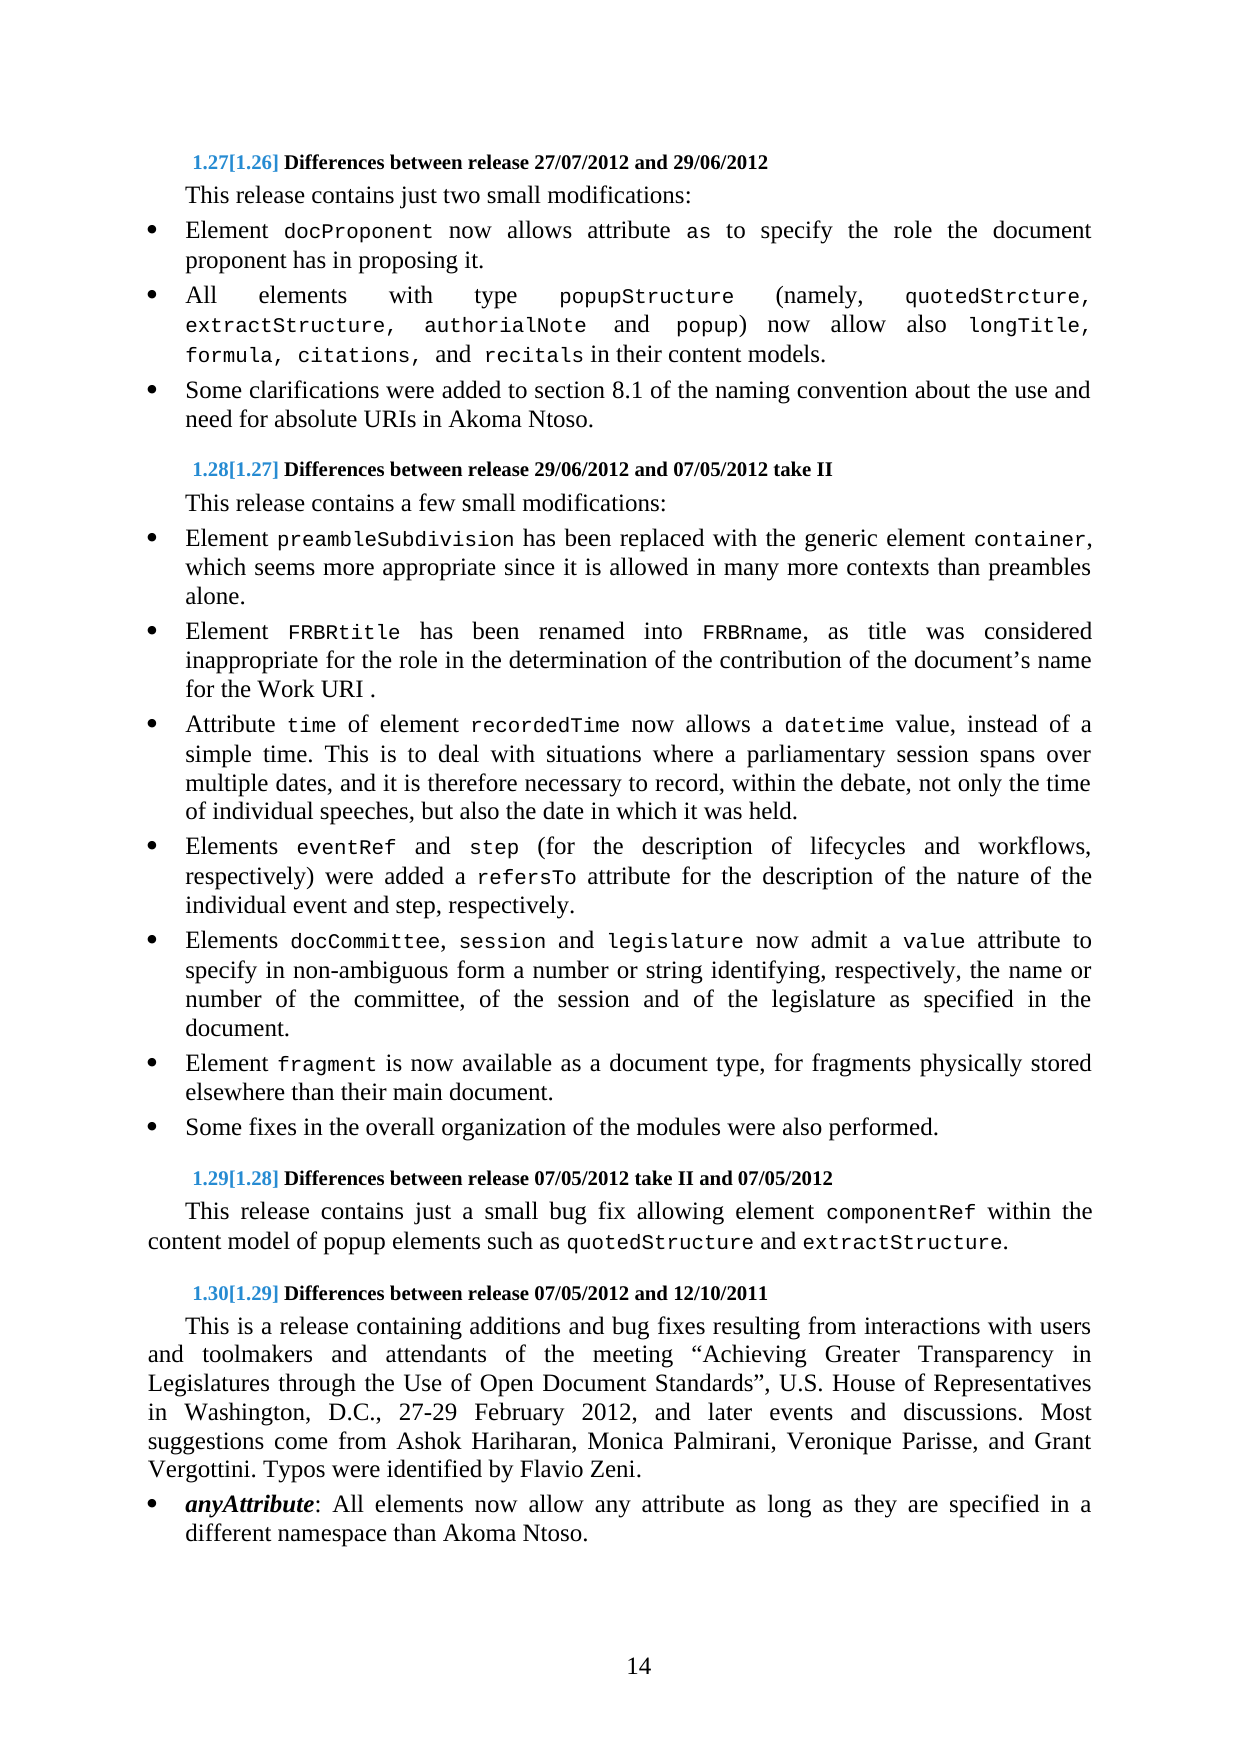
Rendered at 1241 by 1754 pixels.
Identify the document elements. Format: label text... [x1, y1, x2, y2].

list Element docProponent now allows attribute as to specify the role the document proponent has in proposing it. [148, 215, 1092, 274]
text This release contains just a small bug fix allowing element componentRef within the content model of popup elements such as quotedStructure and extractStructure. [148, 1196, 1092, 1256]
list Element fragment is now available as a document type, for fragments physically stored elsewhere than their main document. [148, 1048, 1092, 1106]
list All elements with type popupStructure (namely, quotedStrcture, extractStructure, authorialNote and popup) now allow also longTitle, formula, citations, and recitals in their content models. [148, 280, 1092, 369]
subtitle Differences between release 29/06/2012 and 07/05/2012 take II [192, 457, 1092, 481]
list Some fixes in the overall organization of the modules were also performed. [148, 1112, 1092, 1141]
subtitle Differences between release 07/05/2012 and 12/10/2011 [192, 1281, 1092, 1304]
text This release contains just two small modifications: [148, 180, 1092, 209]
list Elements docCommittee, session and legislature now admit a value attribute to specify in non-ambiguous form a number or string identifying, respectively, the name or number of the committee, of the session and of the legislature as specified in the document. [148, 926, 1092, 1041]
list anyAttribute: All elements now allow any attribute as long as they are specified in a different namespace than Akoma Ntoso. [148, 1489, 1092, 1547]
list Element FRBRtitle has been renamed into FRBRname, as title was considered inappropriate for the role in the determination of the contribution of the document’s name for the Work URI . [148, 616, 1092, 703]
subtitle Differences between release 27/07/2012 and 29/06/2012 [192, 150, 1092, 174]
subtitle Differences between release 07/05/2012 take II and 07/05/2012 [192, 1166, 1092, 1190]
list Elements eventRef and step (for the description of lifecycles and workflows, respectively) were added a refersTo attribute for the description of the nature of the individual event and step, respectively. [148, 831, 1092, 919]
list Some clarifications were added to section 8.1 of the naming convention about the use and need for absolute URIs in Akoma Ntoso. [148, 375, 1092, 432]
text This is a release containing additions and bug fixes resulting from interactions with users and toolmakers and attendants of the meeting “Achieving Greater Transparency in Legislatures through the Use of Open Document Standards”, U.S. House of Representatives in Washington, D.C., 27-29 February 2012, and later events and discussions. Most suggestions come from Ashok Hariharan, Monica Palmirani, Veronique Parisse, and Grant Vergottini. Typos were identified by Flavio Zeni. [148, 1311, 1092, 1483]
text This release contains a few small modifications: [148, 488, 1092, 516]
list Element preambleSubdivision has been replaced with the generic element container, which seems more appropriate since it is allowed in many more contexts than preambles alone. [148, 523, 1092, 610]
list Attribute time of element recordedTime now allows a datetime value, instead of a simple time. This is to deal with situations where a parliamentary session spans over multiple dates, and it is therefore necessary to record, within the debate, not only the time of individual speeches, but also the date in which it was held. [148, 709, 1092, 825]
